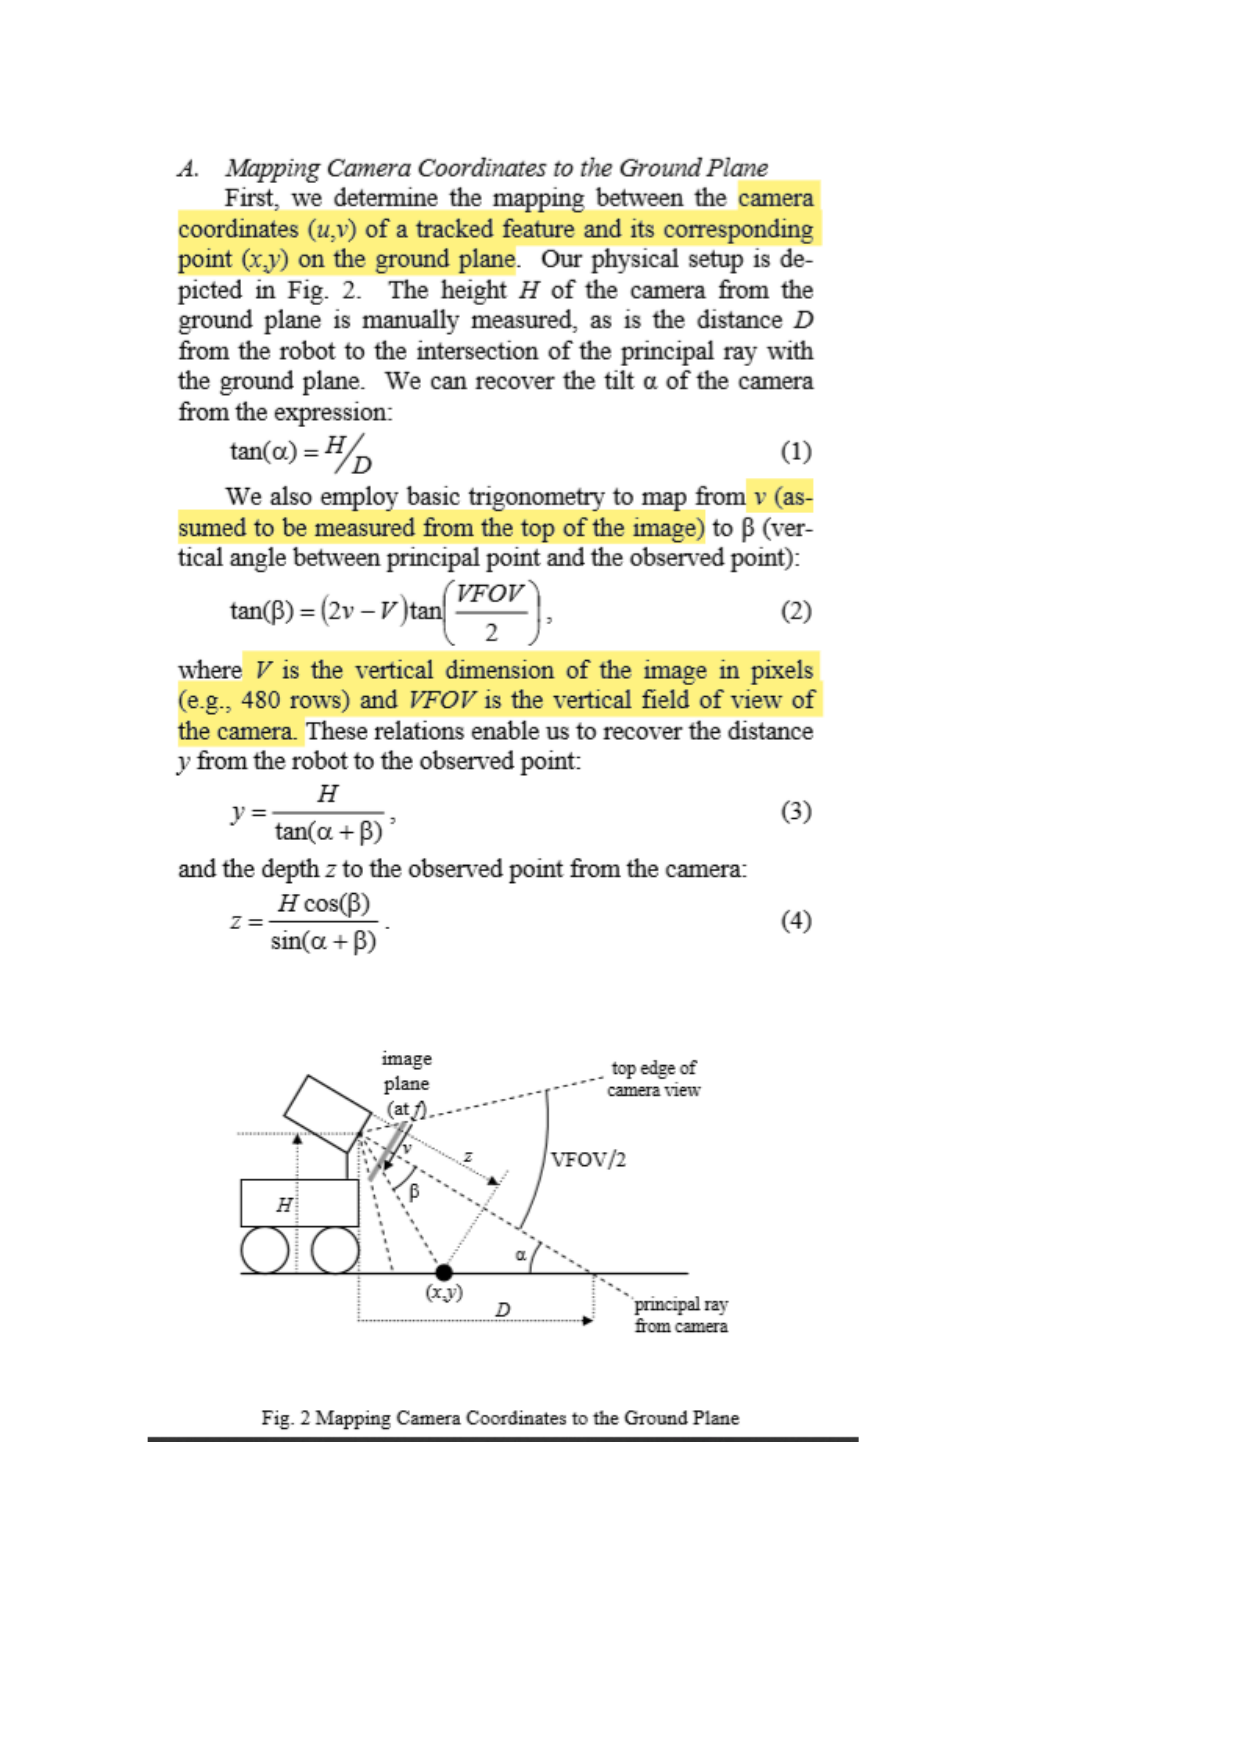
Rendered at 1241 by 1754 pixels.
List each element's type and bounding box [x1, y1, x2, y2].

picture [147, 147, 859, 1442]
